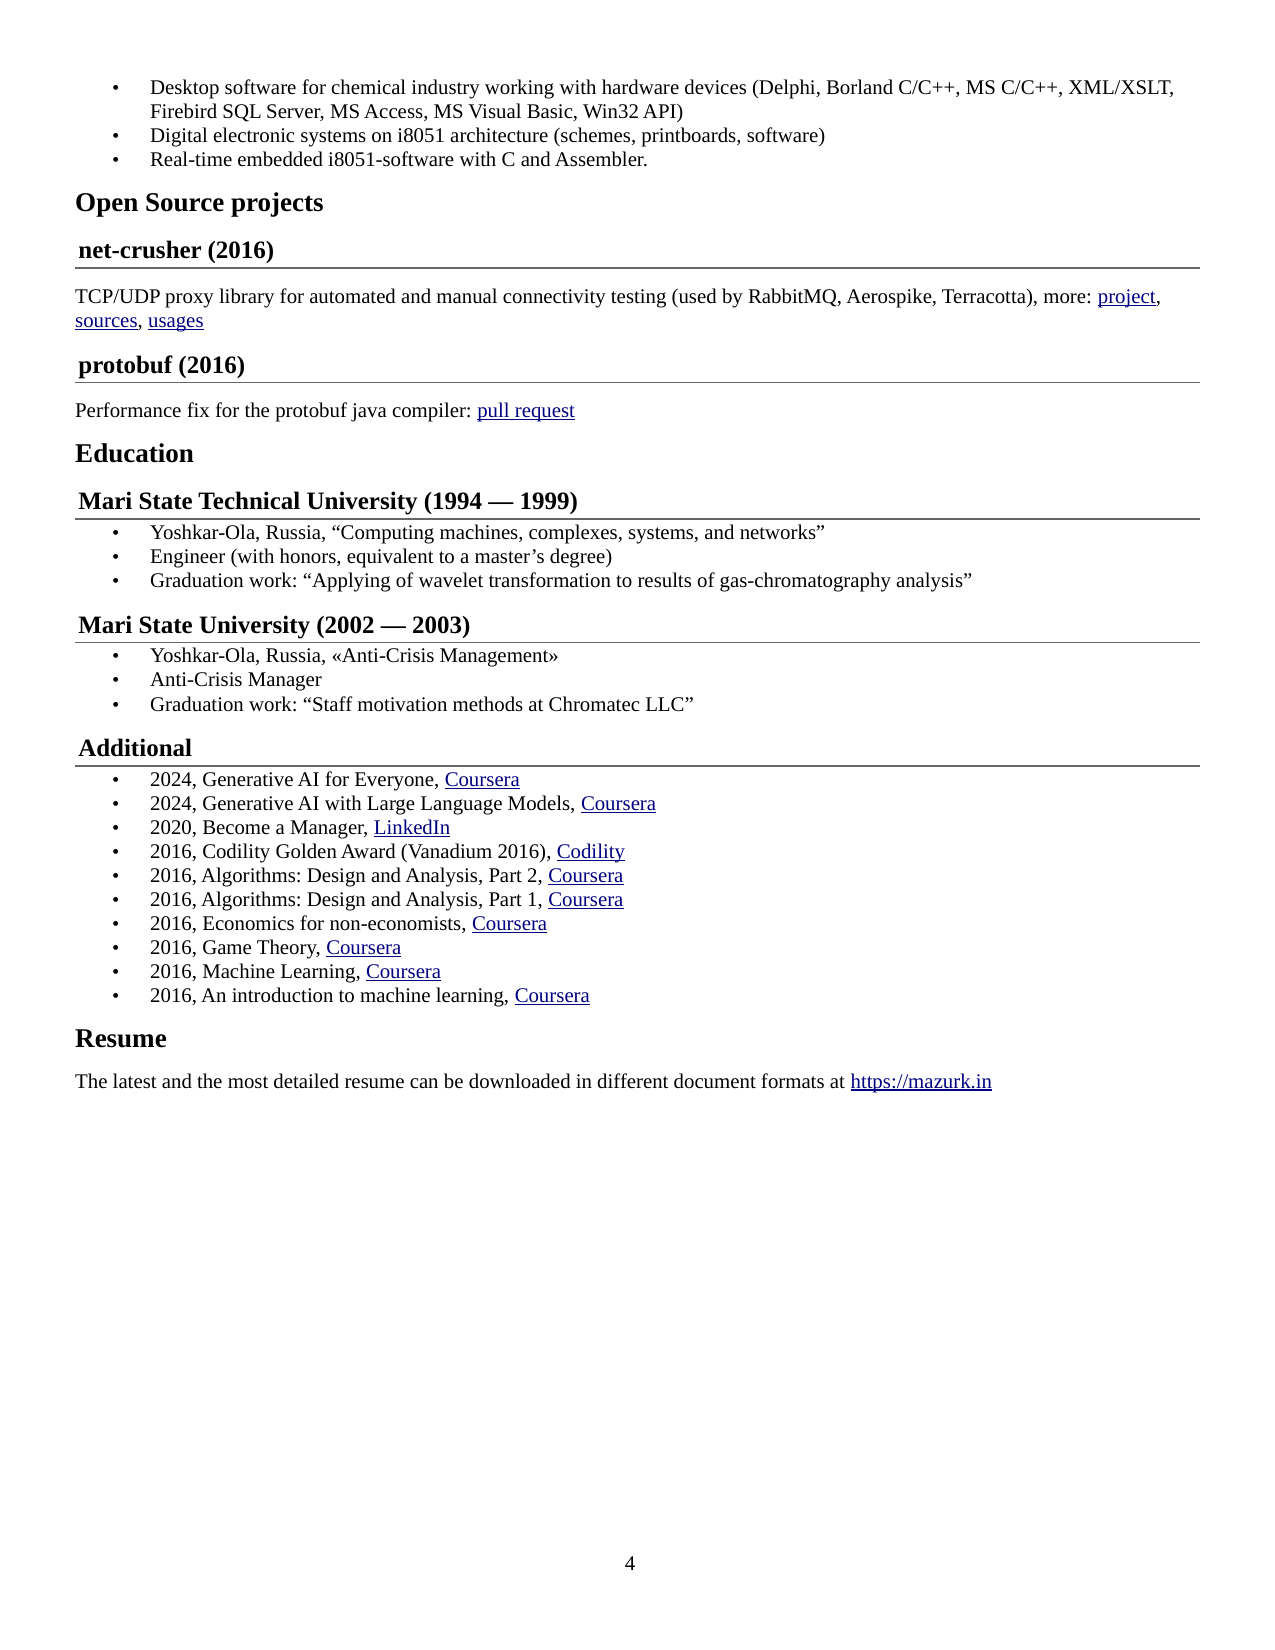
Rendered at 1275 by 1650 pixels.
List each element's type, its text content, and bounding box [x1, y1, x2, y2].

list Anti-Crisis Manager [112, 667, 1200, 691]
list Yoshkar-Ola, Russia, “Computing machines, complexes, systems, and networks” [112, 520, 1200, 544]
list 2024, Generative AI with Large Language Models, Coursera [112, 791, 1200, 815]
list Yoshkar-Ola, Russia, «Anti-Crisis Management» [112, 643, 1200, 667]
list Engineer (with honors, equivalent to a master’s degree) [112, 544, 1200, 568]
list 2016, Economics for non-economists, Coursera [112, 911, 1200, 935]
list 2016, Game Theory, Coursera [112, 935, 1200, 959]
list Real-time embedded i8051-software with C and Assembler. [112, 147, 1200, 171]
subtitle Open Source projects [75, 186, 1200, 217]
list 2016, Algorithms: Design and Analysis, Part 1, Coursera [112, 887, 1200, 911]
list Graduation work: “Applying of wavelet transformation to results of gas-chromatography analysis” [112, 568, 1200, 592]
list 2016, Machine Learning, Coursera [112, 959, 1200, 983]
list 2024, Generative AI for Everyone, Coursera [112, 767, 1200, 791]
subtitle Resume [75, 1022, 1200, 1054]
list 2016, Codility Golden Award (Vanadium 2016), Codility [112, 839, 1200, 863]
list Desktop software for chemical industry working with hardware devices (Delphi, Borland C/C++, MS C/C++, XML/XSLT, Firebird SQL Server, MS Access, MS Visual Basic, Win32 API) [112, 75, 1200, 123]
subtitle Mari State University (2002 — 2003) [75, 607, 1200, 642]
subtitle net-crusher (2016) [75, 232, 1200, 267]
subtitle Education [75, 437, 1200, 468]
list 2016, An introduction to machine learning, Coursera [112, 983, 1200, 1007]
text Performance fix for the protobuf java compiler: pull request [75, 398, 1200, 422]
text The latest and the most detailed resume can be downloaded in different document formats at https://mazurk.in [75, 1069, 1200, 1093]
list Graduation work: “Staff motivation methods at Chromatec LLC” [112, 691, 1200, 716]
subtitle protobuf (2016) [75, 347, 1200, 382]
list Digital electronic systems on i8051 architecture (schemes, printboards, software) [112, 123, 1200, 147]
text TCP/UDP proxy library for automated and manual connectivity testing (used by RabbitMQ, Aerospike, Terracotta), more: project, sources, usages [75, 284, 1200, 332]
list 2016, Algorithms: Design and Analysis, Part 2, Coursera [112, 863, 1200, 887]
subtitle Additional [75, 731, 1200, 765]
subtitle Mari State Technical University (1994 — 1999) [75, 483, 1200, 518]
list 2020, Become a Manager, LinkedIn [112, 815, 1200, 839]
